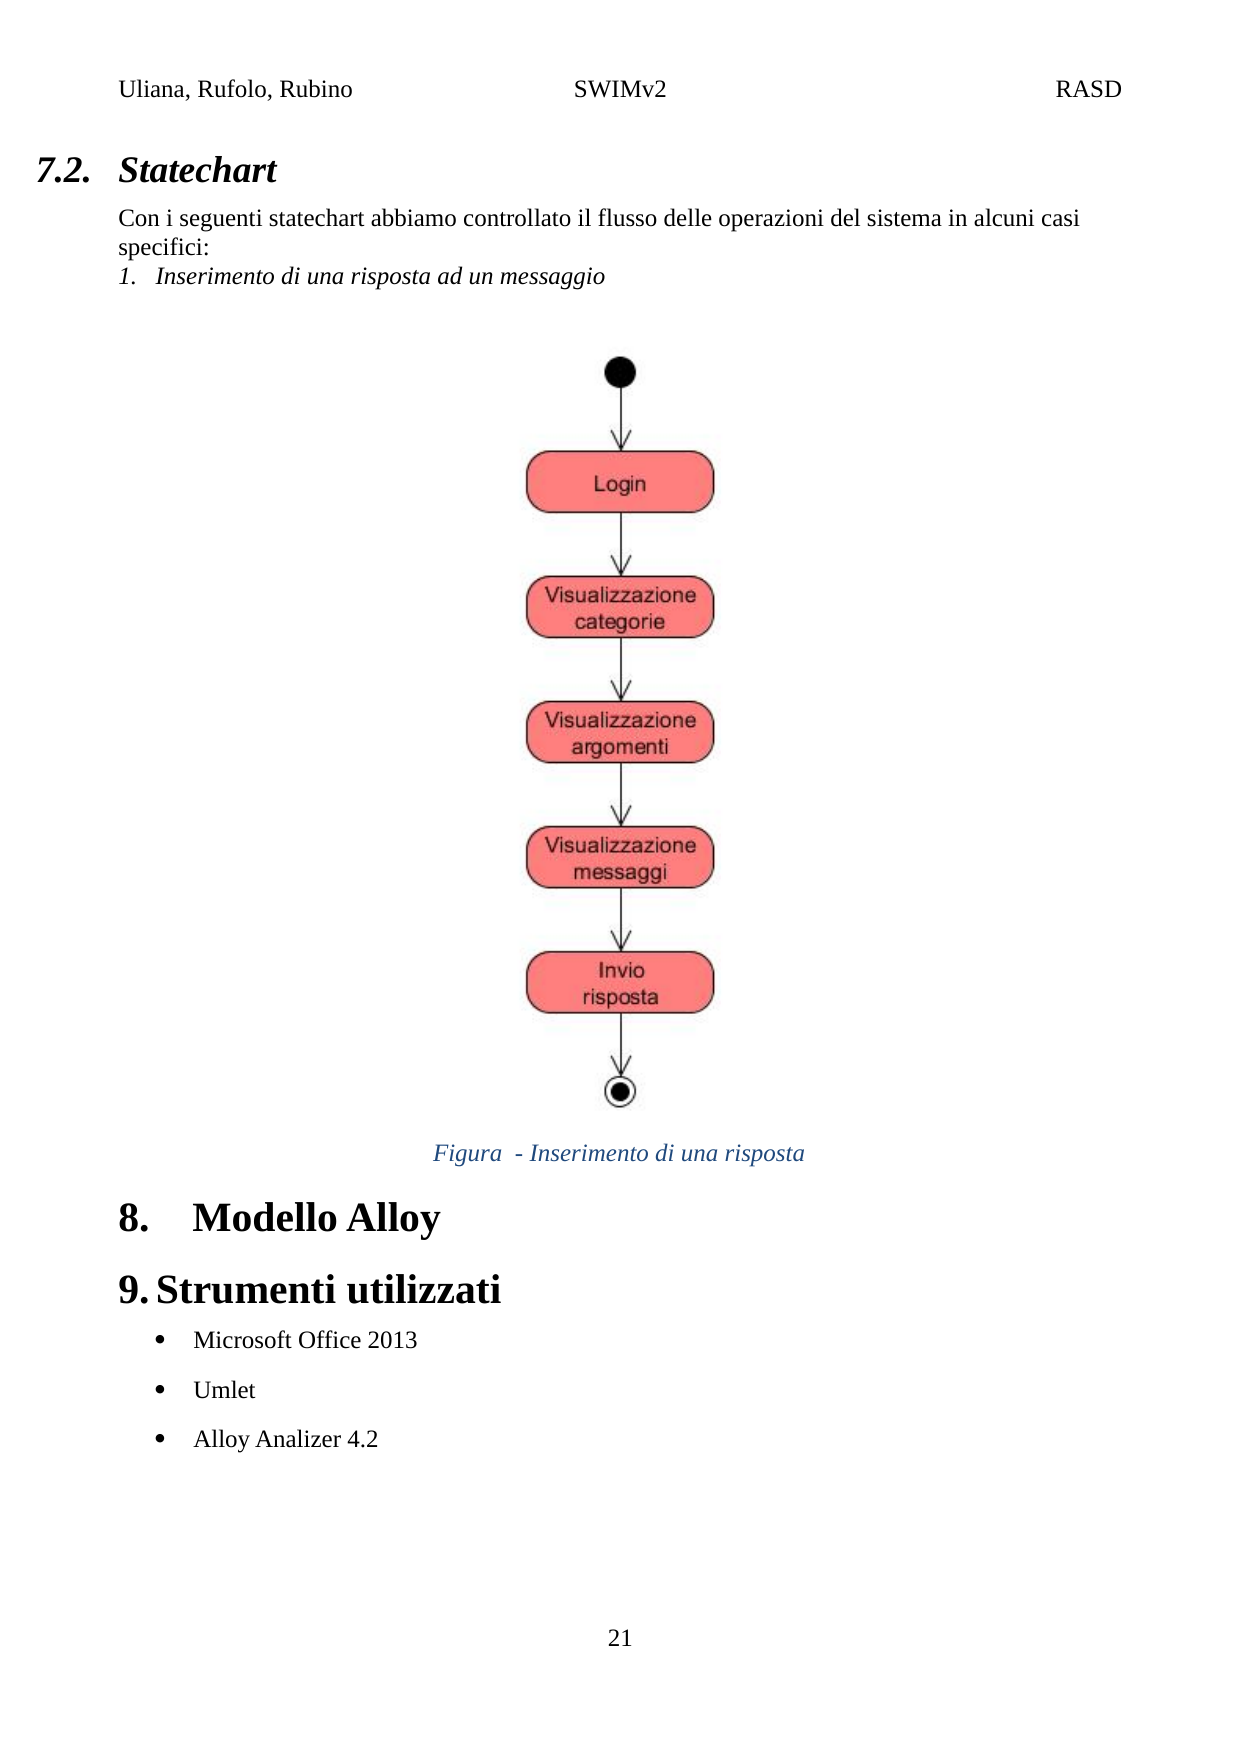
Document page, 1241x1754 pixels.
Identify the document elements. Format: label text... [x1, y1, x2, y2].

subtitle Modello Alloy [118, 1192, 1122, 1240]
list Inserimento di una risposta ad un messaggio [118, 261, 1122, 289]
picture [495, 310, 745, 1139]
subtitle Statechart [36, 148, 1122, 191]
list Umlet [156, 1375, 1122, 1404]
list Microsoft Office 2013 [156, 1325, 1122, 1354]
text Con i seguenti statechart abbiamo controllato il flusso delle operazioni del sistema in alcuni casi specifici: [118, 203, 1122, 261]
list Alloy Analizer 4.2 [156, 1424, 1122, 1453]
text Figura - Inserimento di una risposta [118, 1138, 1122, 1167]
subtitle Strumenti utilizzati [118, 1265, 1122, 1313]
